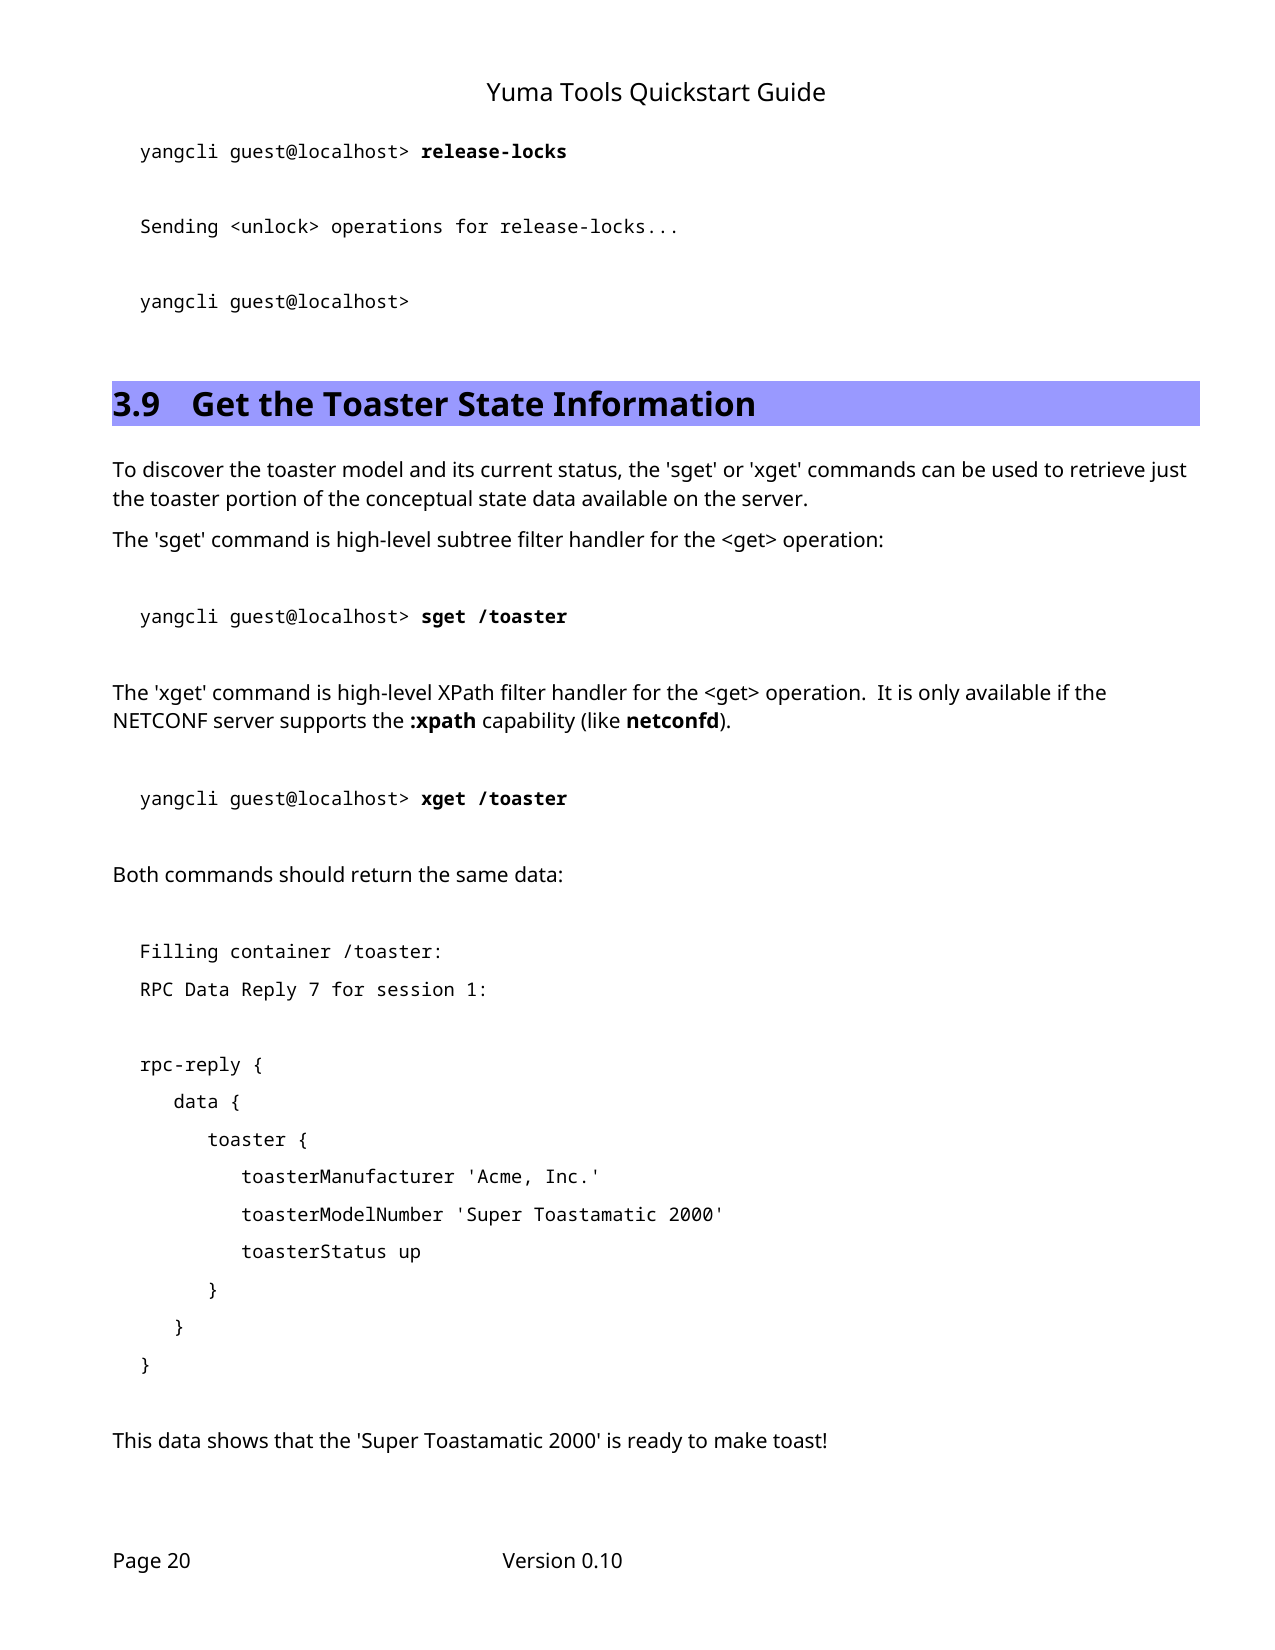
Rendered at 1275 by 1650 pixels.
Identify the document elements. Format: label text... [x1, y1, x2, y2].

text Sending <unlock> operations for release-locks... [139, 213, 1200, 239]
text toasterManufacturer 'Acme, Inc.' [139, 1163, 1200, 1189]
text data { [139, 1088, 1200, 1114]
text } [139, 1276, 1200, 1301]
text rpc-reply { [139, 1051, 1200, 1076]
text toasterModelNumber 'Super Toastamatic 2000' [139, 1201, 1200, 1226]
text yangcli guest@localhost> [139, 288, 1200, 314]
text yangcli guest@localhost> release-locks [139, 138, 1200, 164]
text Both commands should return the same data: [112, 860, 1200, 888]
text The 'sget' command is high-level subtree filter handler for the <get> operation: [112, 525, 1200, 553]
text toasterStatus up [139, 1238, 1200, 1264]
text Filling container /toaster: [139, 938, 1200, 964]
text yangcli guest@localhost> sget /toaster [139, 603, 1200, 629]
text toaster { [139, 1126, 1200, 1151]
text To discover the toaster model and its current status, the 'sget' or 'xget' commands can be used to retrieve just the toaster portion of the conceptual state data available on the server. [112, 455, 1200, 512]
text RPC Data Reply 7 for session 1: [139, 976, 1200, 1001]
text } [139, 1313, 1200, 1339]
text } [139, 1351, 1200, 1376]
subtitle Get the Toaster State Information [112, 381, 1200, 426]
text The 'xget' command is high-level XPath filter handler for the <get> operation. It is only available if the NETCONF server supports the :xpath capability (like netconfd). [112, 678, 1200, 735]
text yangcli guest@localhost> xget /toaster [139, 785, 1200, 811]
text This data shows that the 'Super Toastamatic 2000' is ready to make toast! [112, 1426, 1200, 1454]
